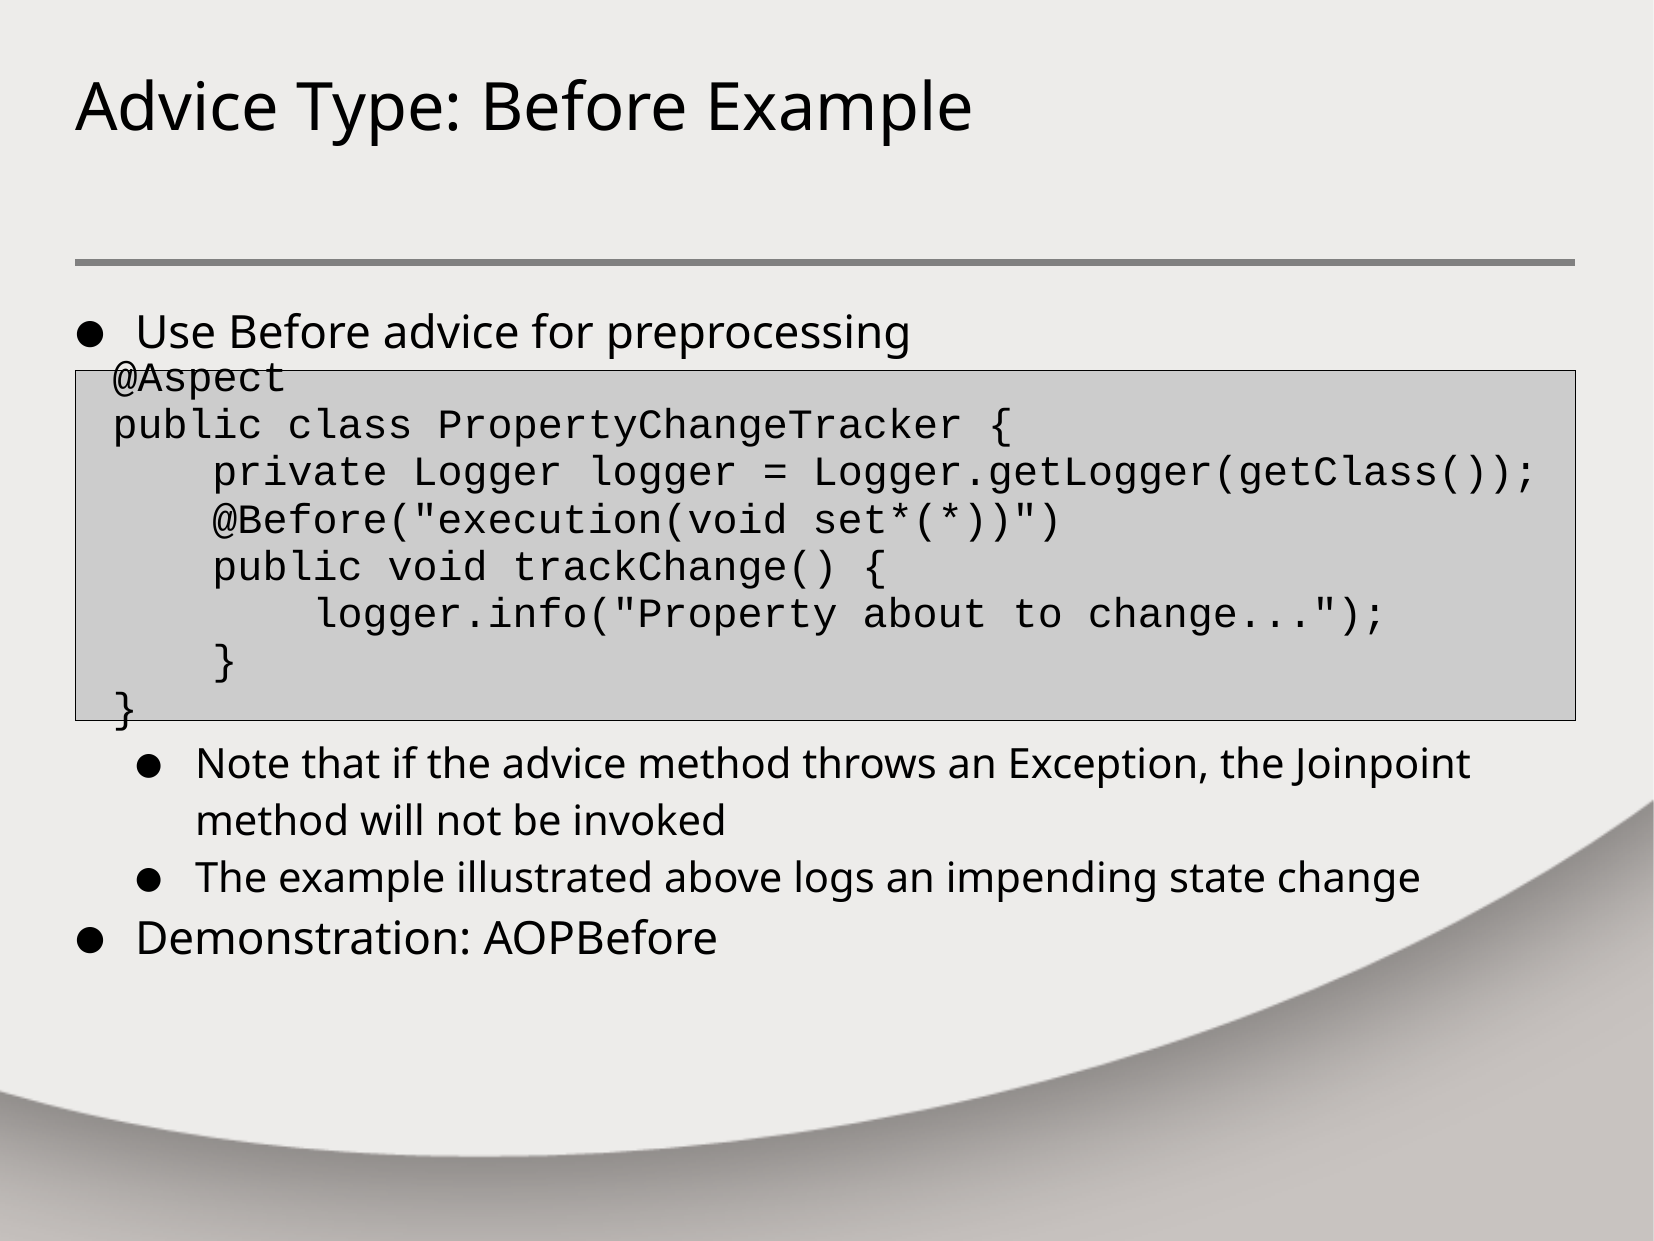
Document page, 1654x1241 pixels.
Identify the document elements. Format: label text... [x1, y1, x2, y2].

text_box @Aspect public class PropertyChangeTracker { private Logger logger = Logger.getLogger(getClass()); @Before("execution(void set*(*))") public void trackChange() { logger.info("Property about to change..."); } } [75, 370, 1576, 721]
list Use Before advice for preprocessing Note that if the advice method throws an Exception, the Joinpoint method will not be invoked The example illustrated above logs an impending state change Demonstration: AOPBefore [75, 721, 1576, 1163]
picture [0, 0, 1654, 1241]
title Advice Type: Before Example [75, 75, 1576, 226]
list Use Before advice for preprocessing Note that if the advice method throws an Exception, the Joinpoint method will not be invoked The example illustrated above logs an impending state change Demonstration: AOPBefore [75, 299, 1576, 370]
